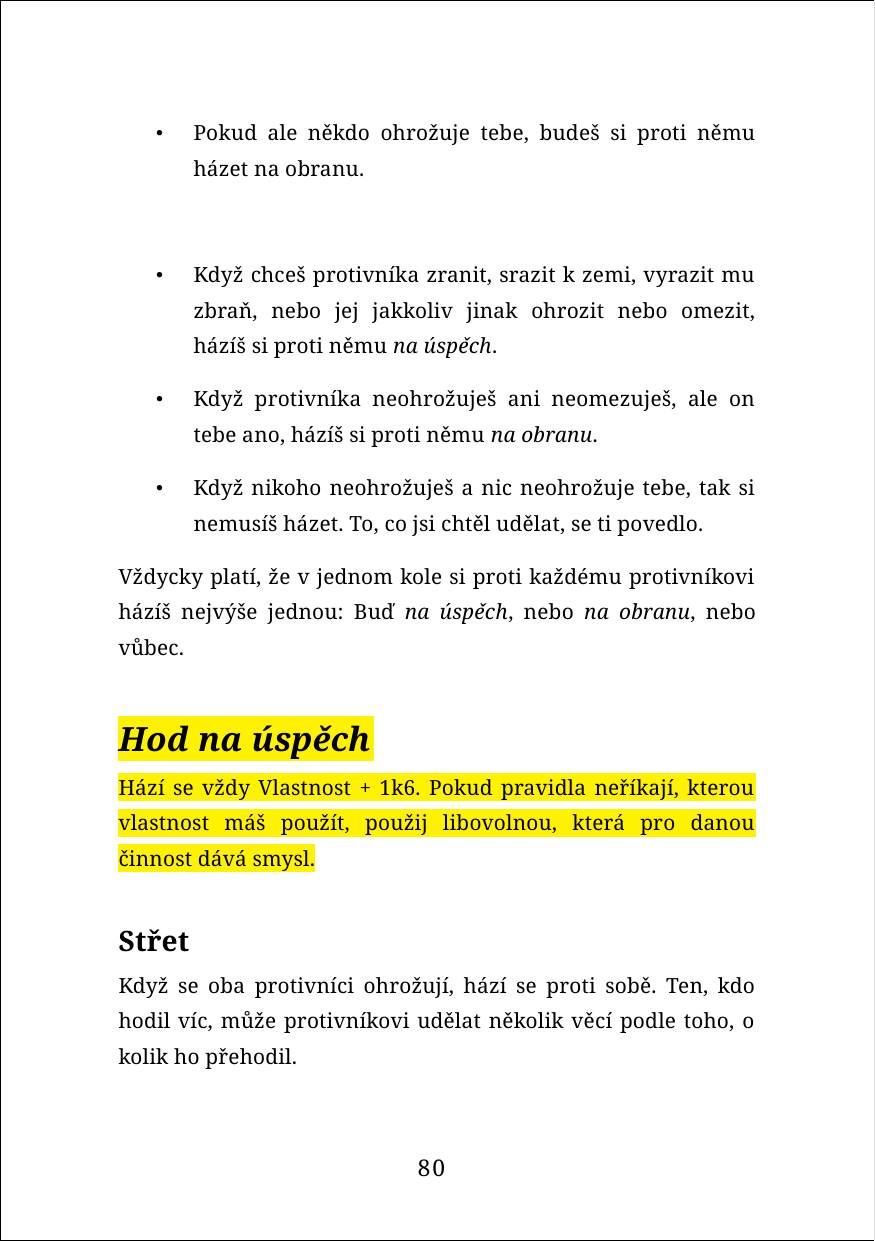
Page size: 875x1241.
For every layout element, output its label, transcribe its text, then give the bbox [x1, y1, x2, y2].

subtitle Střet [118, 921, 756, 959]
list Pokud ale někdo ohrožuje tebe, budeš si proti němu házet na obranu. [156, 118, 756, 182]
list Když protivníka neohrožuješ ani neomezuješ, ale on tebe ano, házíš si proti němu na obranu. [156, 384, 756, 448]
text Vždycky platí, že v jednom kole si proti každému protivníkovi házíš nejvýše jednou: Buď na úspěch, nebo na obranu, nebo vůbec. [118, 562, 756, 661]
subtitle Hod na úspěch [118, 716, 756, 761]
text Když se oba protivníci ohrožují, hází se proti sobě. Ten, kdo hodil víc, může protivníkovi udělat několik věcí podle toho, o kolik ho přehodil. [118, 971, 756, 1071]
text Hází se vždy Vlastnost + 1k6. Pokud pravidla neříkají, kterou vlastnost máš použít, použij libovolnou, která pro danou činnost dává smysl. [118, 773, 756, 872]
list Když chceš protivníka zranit, srazit k zemi, vyrazit mu zbraň, nebo jej jakkoliv jinak ohrozit nebo omezit, házíš si proti němu na úspěch. [156, 260, 756, 360]
list Když nikoho neohrožuješ a nic neohrožuje tebe, tak si nemusíš házet. To, co jsi chtěl udělat, se ti povedlo. [156, 473, 756, 537]
